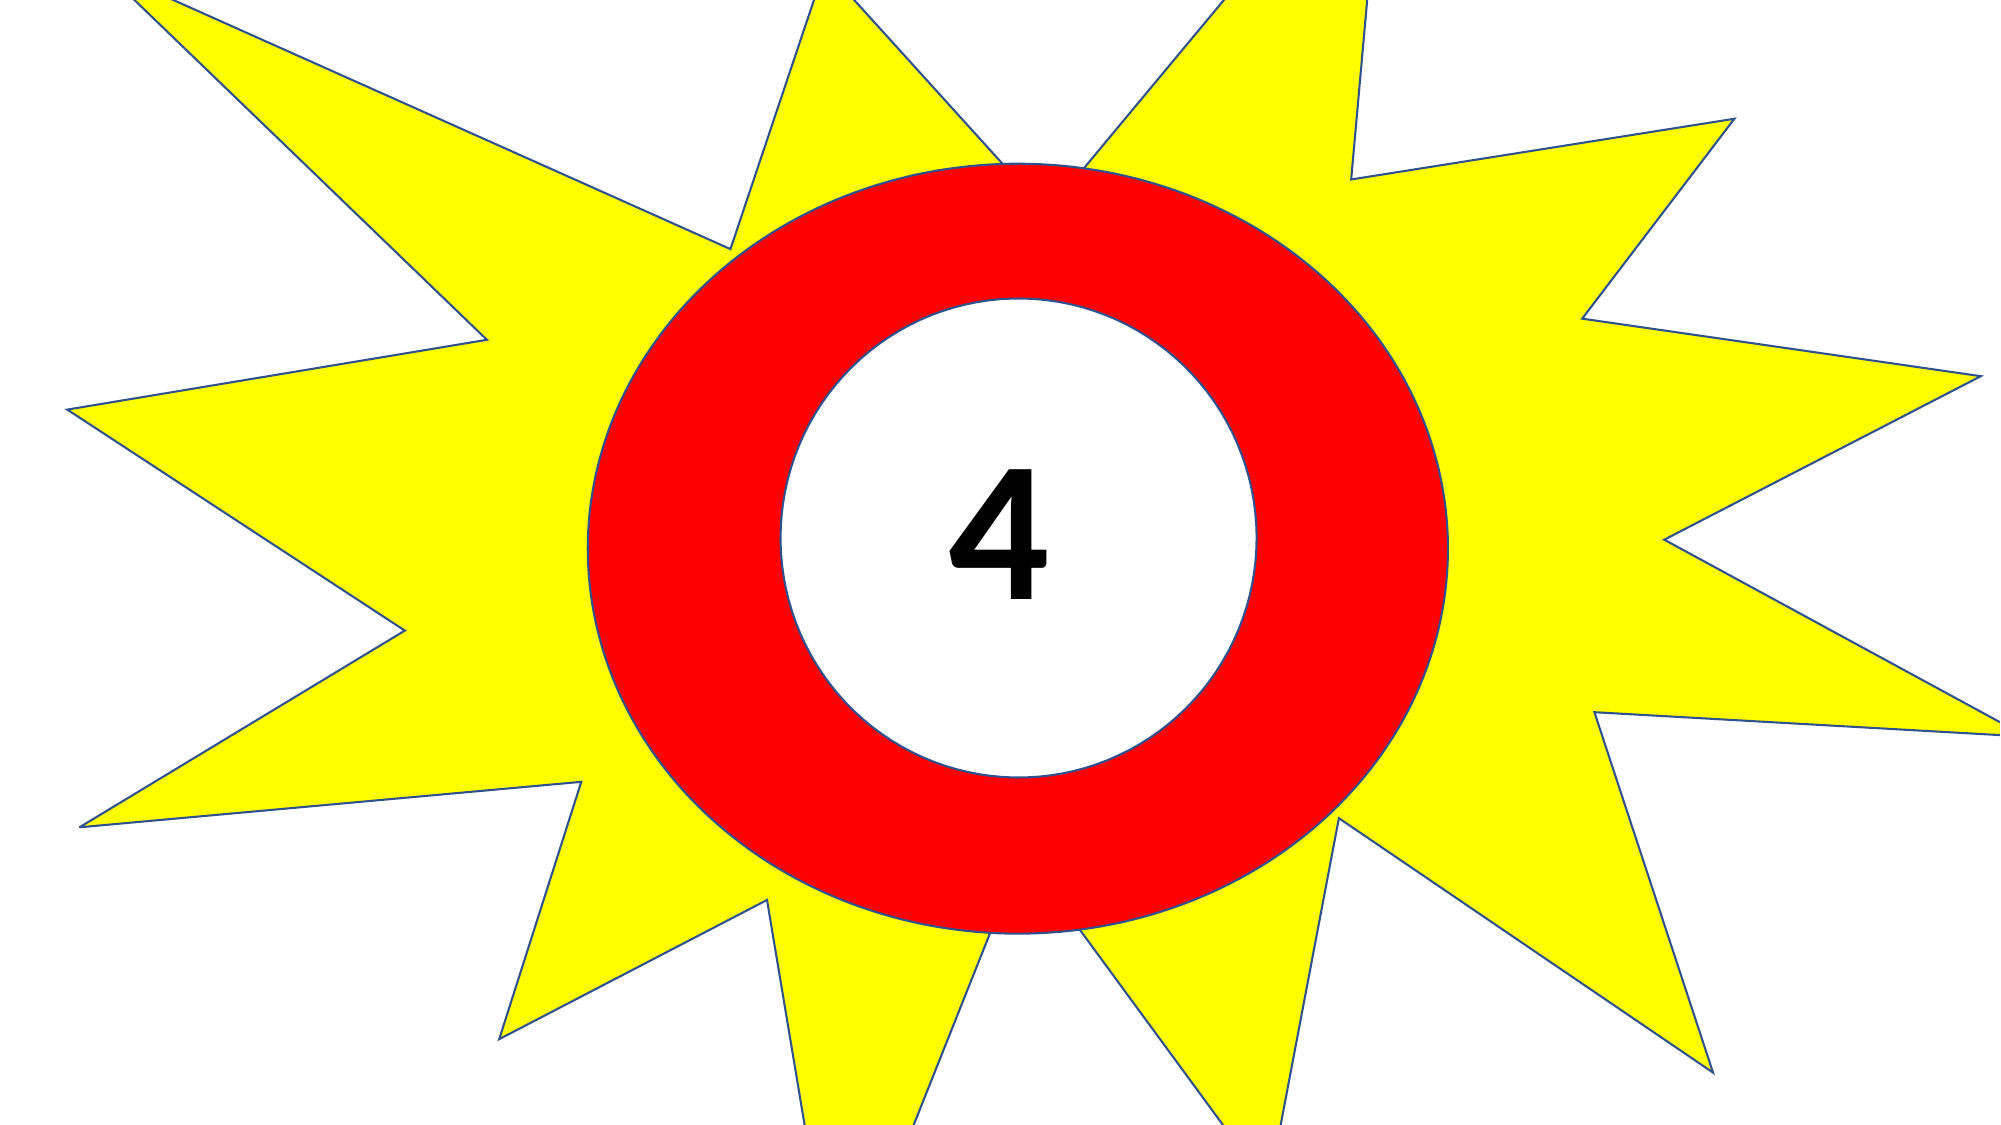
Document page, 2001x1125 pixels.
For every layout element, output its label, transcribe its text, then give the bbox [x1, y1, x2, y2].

text_box [67, 0, 2000, 1125]
text_box 4 [888, 391, 1206, 650]
